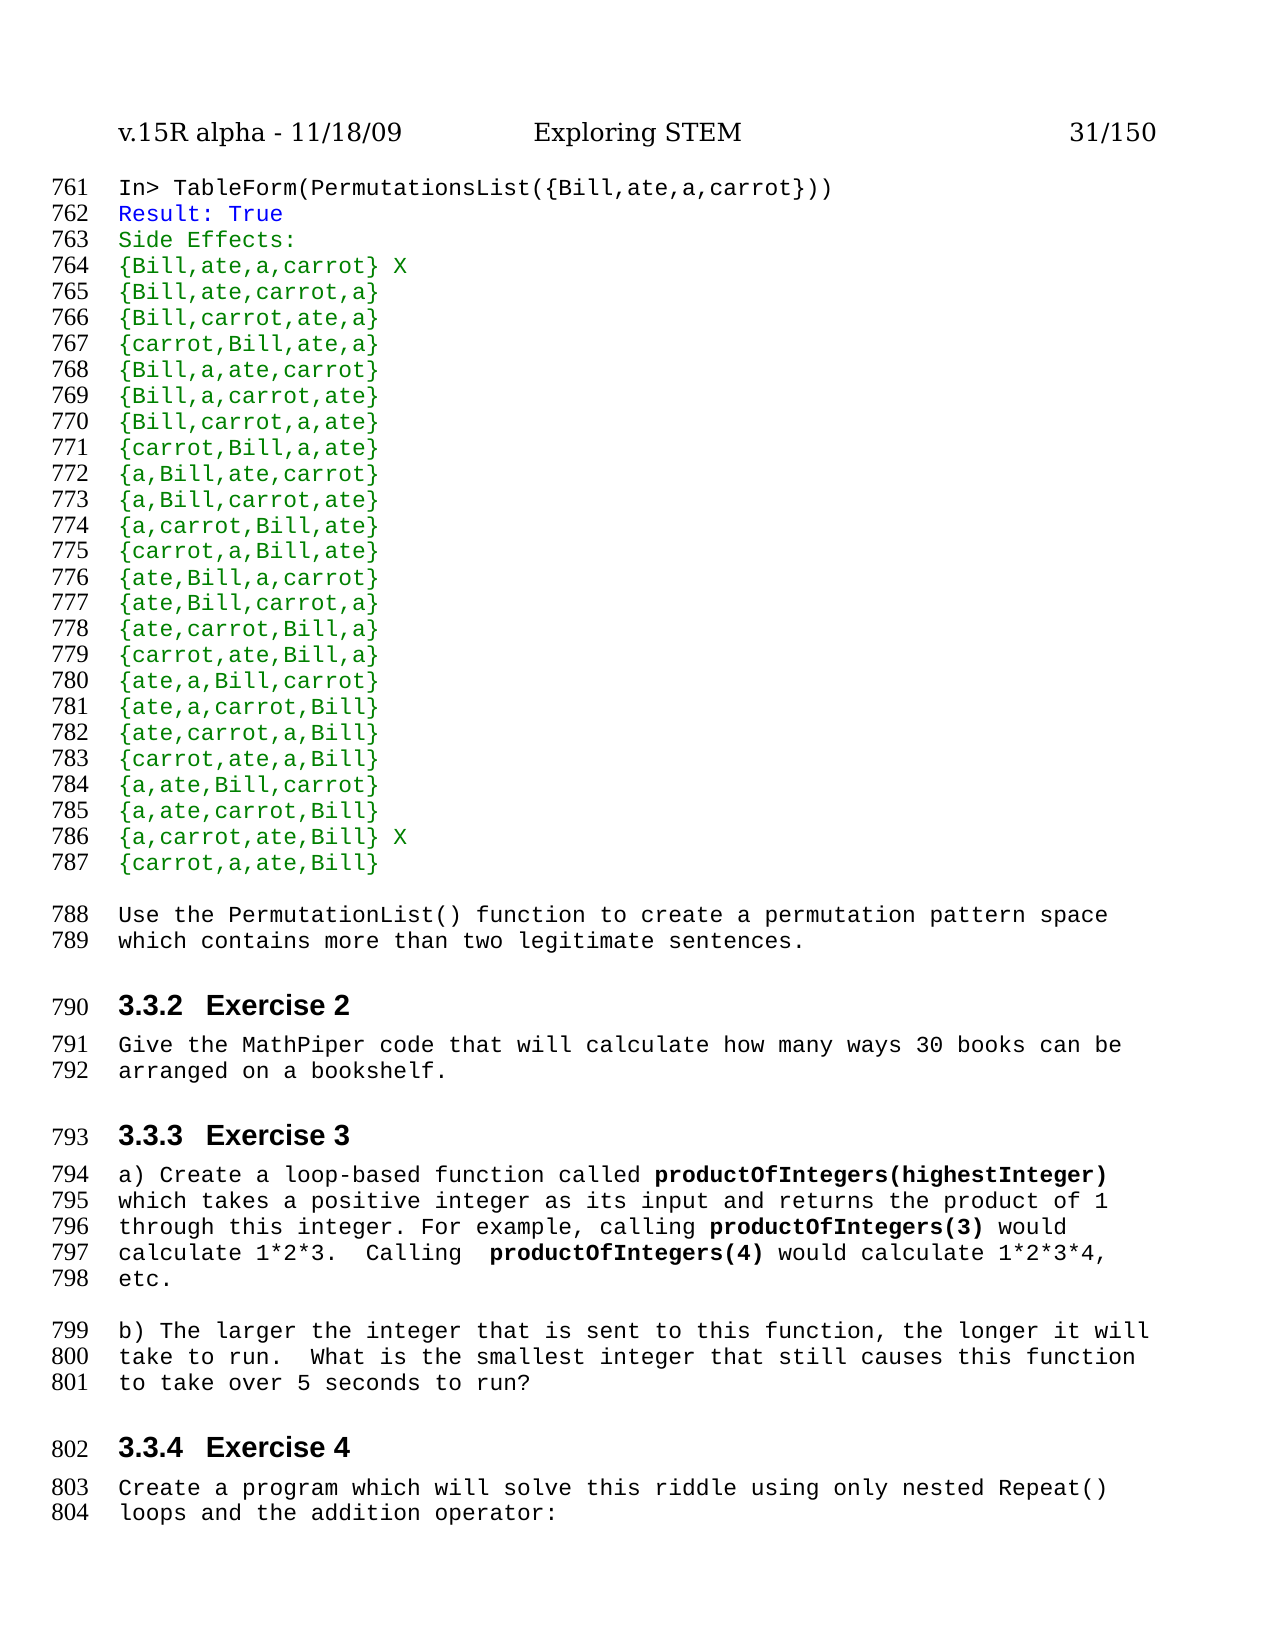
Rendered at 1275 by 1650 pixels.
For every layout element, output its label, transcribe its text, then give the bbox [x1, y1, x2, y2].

text {ate,a,carrot,Bill} [118, 696, 1157, 721]
text {a,ate,carrot,Bill} [118, 799, 1157, 825]
text {carrot,a,Bill,ate} [118, 540, 1157, 566]
text Side Effects: [118, 229, 1157, 254]
text {carrot,a,ate,Bill} [118, 851, 1157, 877]
text Give the MathPiper code that will calculate how many ways 30 books can be arranged on a bookshelf. [118, 1033, 1157, 1085]
text {Bill,a,carrot,ate} [118, 384, 1157, 410]
text {carrot,ate,a,Bill} [118, 747, 1157, 773]
text {a,Bill,ate,carrot} [118, 462, 1157, 488]
text {Bill,carrot,a,ate} [118, 410, 1157, 436]
text {carrot,ate,Bill,a} [118, 644, 1157, 669]
text In> TableForm(PermutationsList({Bill,ate,a,carrot})) [118, 177, 1157, 203]
subtitle Exercise 2 [118, 988, 1157, 1021]
text b) The larger the integer that is sent to this function, the longer it will take to run. What is the smallest integer that still causes this function to take over 5 seconds to run? [118, 1319, 1157, 1397]
text {Bill,ate,a,carrot} X [118, 254, 1157, 281]
text {ate,carrot,a,Bill} [118, 721, 1157, 747]
text Create a program which will solve this riddle using only nested Repeat() loops and the addition operator: [118, 1476, 1157, 1528]
text {ate,Bill,carrot,a} [118, 592, 1157, 618]
text a) Create a loop-based function called productOfIntegers(highestInteger) which takes a positive integer as its input and returns the product of 1 through this integer. For example, calling productOfIntegers(3) would calculate 1*2*3. Calling productOfIntegers(4) would calculate 1*2*3*4, etc. [118, 1164, 1157, 1293]
text {Bill,carrot,ate,a} [118, 306, 1157, 332]
text {ate,a,Bill,carrot} [118, 669, 1157, 696]
text {a,Bill,carrot,ate} [118, 488, 1157, 514]
text Result: True [118, 203, 1157, 229]
text {Bill,ate,carrot,a} [118, 281, 1157, 306]
text {a,carrot,Bill,ate} [118, 514, 1157, 540]
text {a,carrot,ate,Bill} X [118, 825, 1157, 851]
text {ate,carrot,Bill,a} [118, 618, 1157, 644]
subtitle Exercise 4 [118, 1430, 1157, 1464]
text {a,ate,Bill,carrot} [118, 773, 1157, 799]
text Use the PermutationList() function to create a permutation pattern space which contains more than two legitimate sentences. [118, 903, 1157, 955]
text {carrot,Bill,ate,a} [118, 332, 1157, 358]
subtitle Exercise 3 [118, 1118, 1157, 1152]
text {Bill,a,ate,carrot} [118, 358, 1157, 384]
text {ate,Bill,a,carrot} [118, 566, 1157, 592]
text {carrot,Bill,a,ate} [118, 436, 1157, 462]
